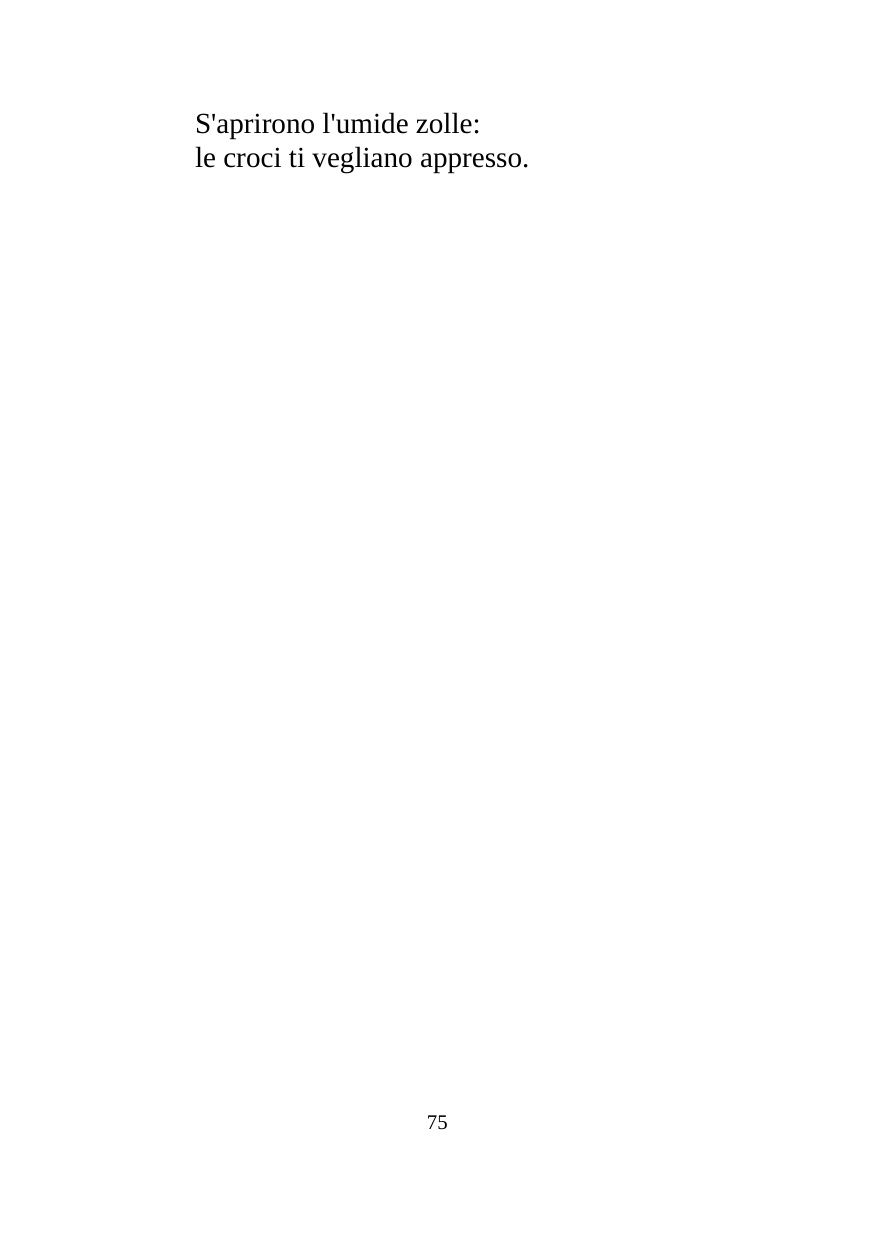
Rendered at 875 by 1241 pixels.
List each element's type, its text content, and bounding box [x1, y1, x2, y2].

text S'aprirono l'umide zolle: le croci ti vegliano appresso. [165, 106, 768, 173]
